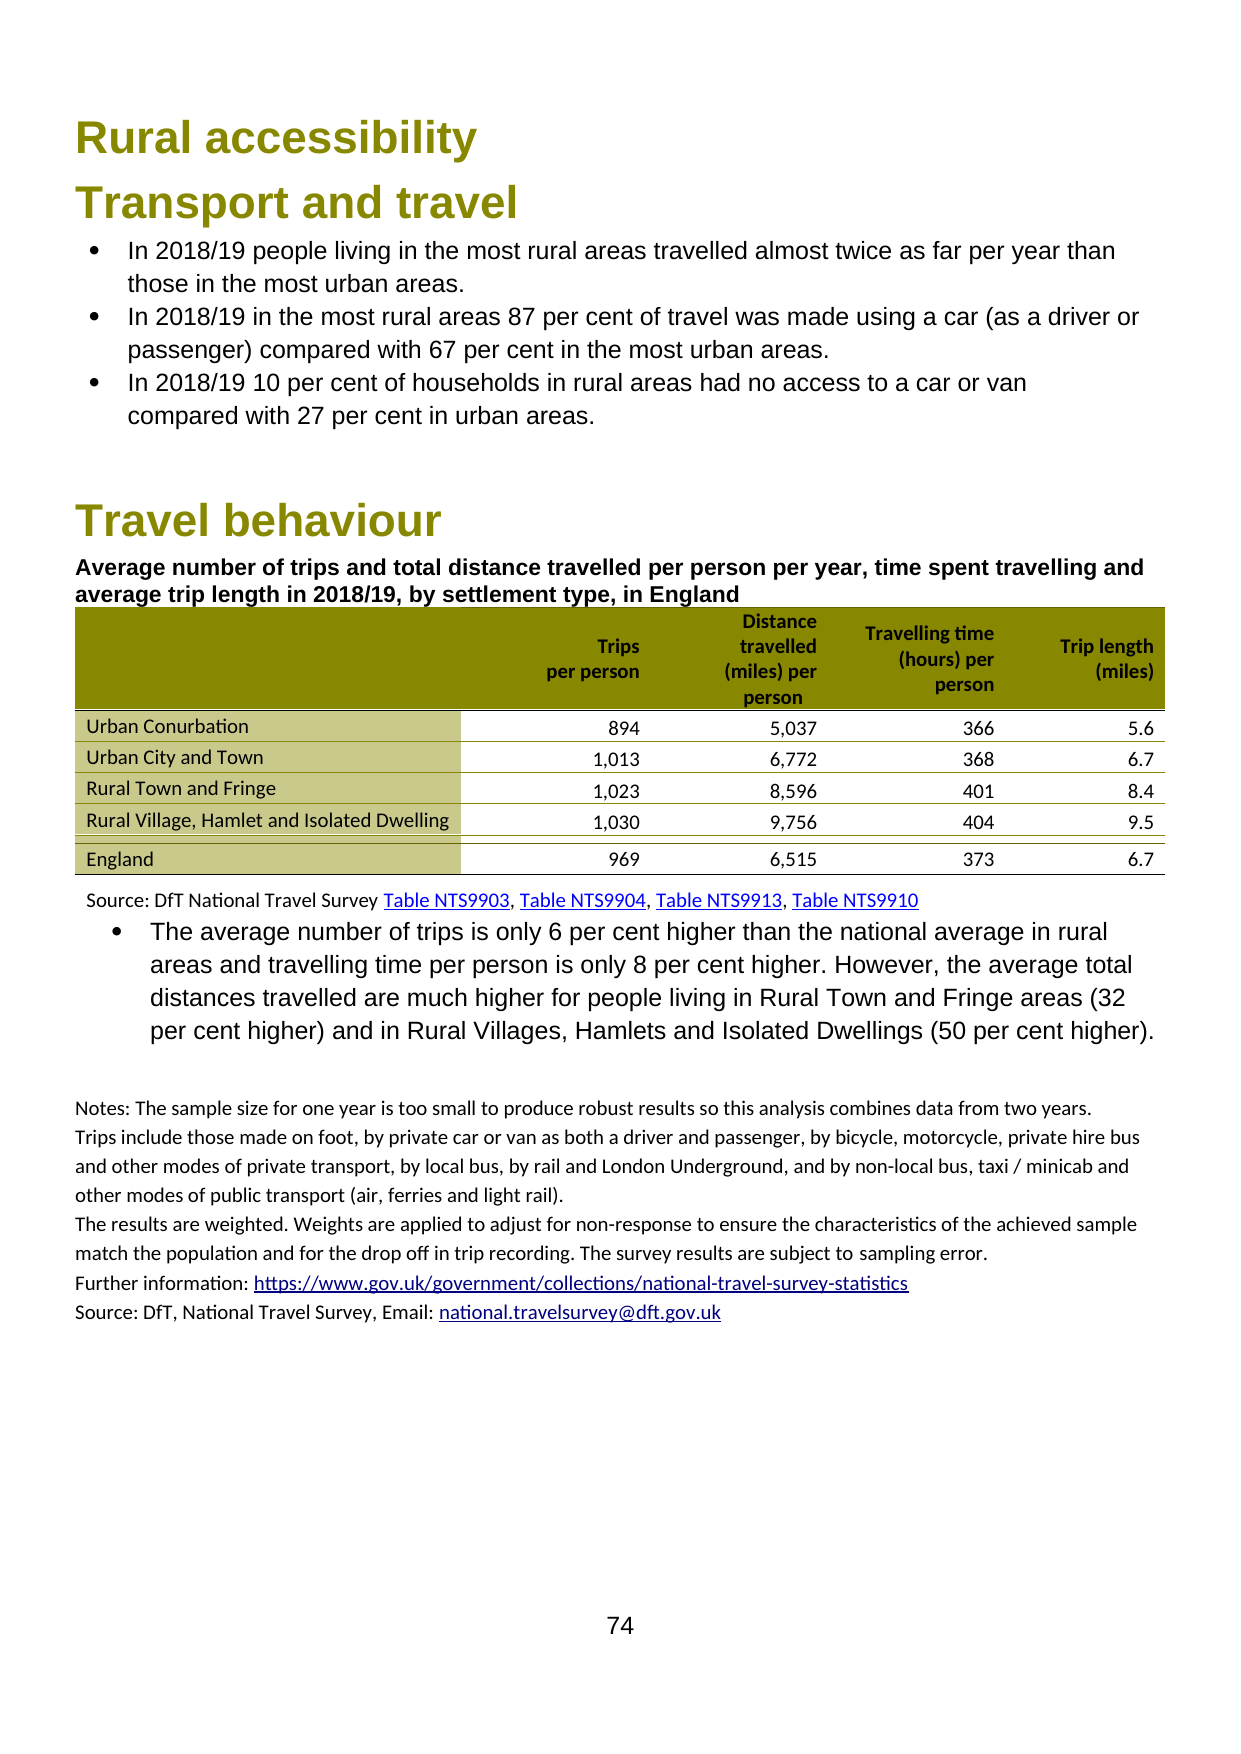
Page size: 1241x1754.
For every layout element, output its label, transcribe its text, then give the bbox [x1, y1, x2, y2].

table_cell 5,037 [651, 711, 828, 741]
table_cell [1005, 836, 1165, 843]
subtitle Transport and travel [75, 176, 1165, 228]
list In 2018/19 in the most rural areas 87 per cent of travel was made using a car (as a driver or passenger) compared with 67 per cent in the most urban areas. [90, 302, 1144, 364]
text Further information: https://www.gov.uk/government/collections/national-travel-survey-statistics [75, 1270, 1165, 1295]
text Average number of trips and total distance travelled per person per year, time spent travelling and average trip length in 2018/19, by settlement type, in England [75, 554, 1165, 607]
table_header Travelling time (hours) per person [828, 608, 1005, 709]
table_header Distance travelled (miles) per person [651, 608, 828, 709]
table_cell England [75, 844, 461, 874]
table_header Trip length (miles) [1005, 608, 1165, 709]
table_cell 366 [828, 711, 1005, 741]
text Notes: The sample size for one year is too small to produce robust results so this analysis combines data from two years. [75, 1095, 1165, 1120]
table_cell 368 [828, 742, 1005, 772]
text Travel behaviour [75, 494, 1165, 546]
table_cell 1,030 [461, 804, 651, 834]
text Source: DfT, National Travel Survey, Email: national.travelsurvey@dft.gov.uk [75, 1299, 1165, 1324]
table_header Trips per person [461, 608, 651, 709]
table_cell 8.4 [1005, 773, 1165, 803]
table_cell 373 [828, 844, 1005, 874]
table_cell Source: DfT National Travel Survey Table NTS9903, Table NTS9904, Table NTS9913, Table NTS9910 [75, 875, 1165, 917]
table_cell 401 [828, 773, 1005, 803]
table_cell 5.6 [1005, 711, 1165, 741]
table_cell 9,756 [651, 804, 828, 834]
table_cell Urban City and Town [75, 742, 461, 772]
table_cell [461, 836, 651, 843]
table_cell Urban Conurbation [75, 711, 461, 741]
subtitle Rural accessibility [75, 110, 1165, 163]
table_header [75, 607, 461, 709]
table_cell 6,515 [651, 844, 828, 874]
table_cell 1,023 [461, 773, 651, 803]
list The average number of trips is only 6 per cent higher than the national average in rural areas and travelling time per person is only 8 per cent higher. However, the average total distances travelled are much higher for people living in Rural Town and Fringe areas (32 per cent higher) and in Rural Villages, Hamlets and Isolated Dwellings (50 per cent higher). [112, 917, 1165, 1045]
table_cell 6,772 [651, 742, 828, 772]
table_cell 1,013 [461, 742, 651, 772]
table_cell 6.7 [1005, 742, 1165, 772]
table_cell 6.7 [1005, 844, 1165, 874]
table_cell 8,596 [651, 773, 828, 803]
table_cell 969 [461, 844, 651, 874]
table_cell 9.5 [1005, 804, 1165, 834]
table_cell 404 [828, 804, 1005, 834]
table_cell 894 [461, 711, 651, 741]
table_cell [651, 836, 828, 843]
text The results are weighted. Weights are applied to adjust for non-response to ensure the characteristics of the achieved sample match the population and for the drop off in trip recording. The survey results are subject to sampling error. [75, 1211, 1165, 1266]
table_cell Rural Town and Fringe [75, 773, 461, 803]
list In 2018/19 people living in the most rural areas travelled almost twice as far per year than those in the most urban areas. [90, 236, 1144, 298]
table_cell [75, 836, 461, 843]
text Trips include those made on foot, by private car or van as both a driver and passenger, by bicycle, motorcycle, private hire bus and other modes of private transport, by local bus, by rail and London Underground, and by non-local bus, taxi / minicab and other modes of public transport (air, ferries and light rail). [75, 1124, 1165, 1208]
table_cell Rural Village, Hamlet and Isolated Dwelling [75, 804, 461, 834]
table_cell [828, 836, 1005, 843]
list In 2018/19 10 per cent of households in rural areas had no access to a car or van compared with 27 per cent in urban areas. [90, 368, 1144, 430]
